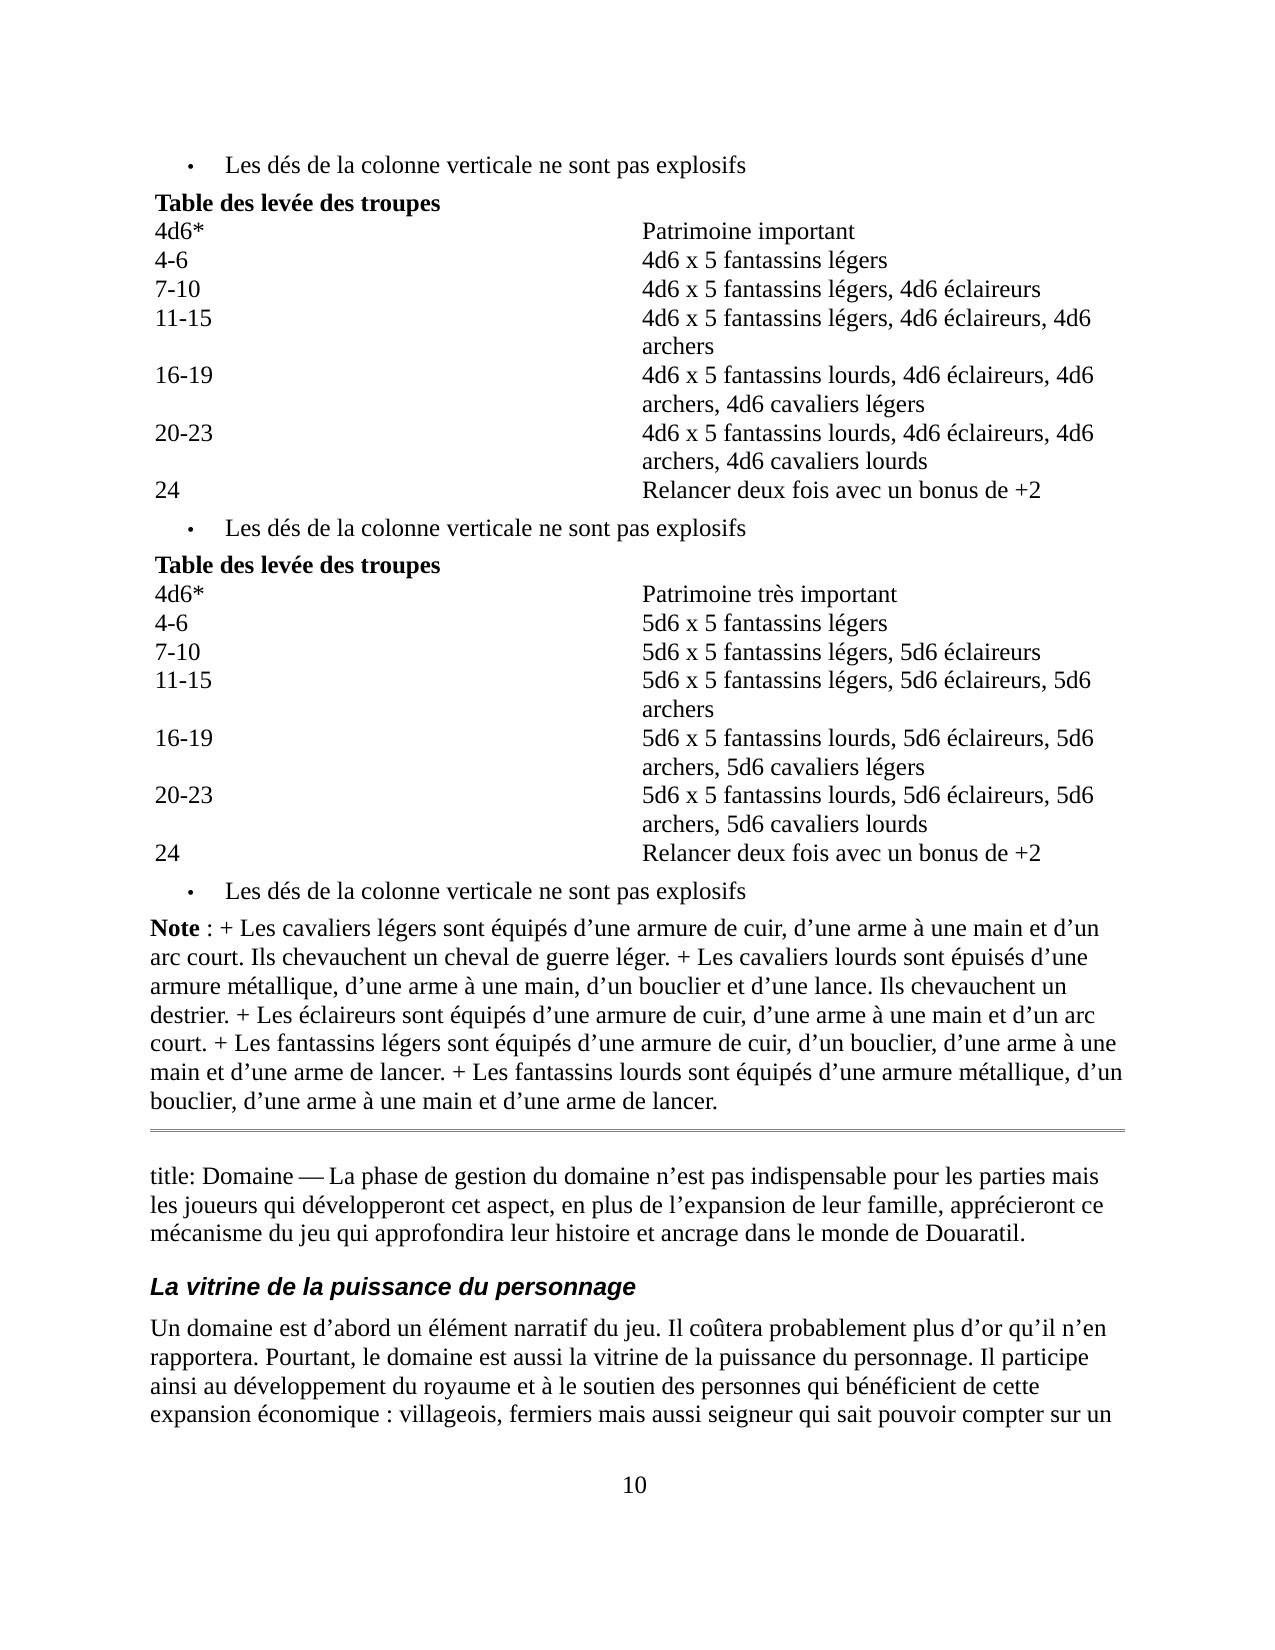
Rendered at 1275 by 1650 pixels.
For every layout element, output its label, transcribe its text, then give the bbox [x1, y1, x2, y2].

table_cell 5d6 x 5 fantassins légers [638, 608, 1125, 637]
table_cell 20-23 [150, 418, 637, 475]
table_cell 24 [150, 838, 637, 867]
table_cell Relancer deux fois avec un bonus de +2 [638, 475, 1125, 504]
list Les dés de la colonne verticale ne sont pas explosifs [187, 513, 1125, 542]
table_cell 5d6 x 5 fantassins légers, 5d6 éclaireurs, 5d6 archers [638, 666, 1125, 723]
table_header [638, 551, 1125, 579]
table_cell 24 [150, 475, 637, 504]
text Un domaine est d’abord un élément narratif du jeu. Il coûtera probablement plus d’or qu’il n’en rapportera. Pourtant, le domaine est aussi la vitrine de la puissance du personnage. Il participe ainsi au développement du royaume et à le soutien des personnes qui bénéficient de cette expansion économique : villageois, fermiers mais aussi seigneur qui sait pouvoir compter sur un [150, 1313, 1125, 1428]
table_cell Patrimoine très important [638, 579, 1125, 608]
table_cell 4d6 x 5 fantassins lourds, 4d6 éclaireurs, 4d6 archers, 4d6 cavaliers légers [638, 360, 1125, 418]
table_header [638, 188, 1125, 216]
table_cell 4d6 x 5 fantassins légers, 4d6 éclaireurs, 4d6 archers [638, 303, 1125, 360]
table_cell 5d6 x 5 fantassins légers, 5d6 éclaireurs [638, 637, 1125, 666]
table_cell 7-10 [150, 274, 637, 303]
text title: Domaine — La phase de gestion du domaine n’est pas indispensable pour les parties mais les joueurs qui développeront cet aspect, en plus de l’expansion de leur famille, apprécieront ce mécanisme du jeu qui approfondira leur histoire et ancrage dans le monde de Douaratil. [150, 1161, 1125, 1247]
table_cell Relancer deux fois avec un bonus de +2 [638, 838, 1125, 867]
table_cell 4-6 [150, 245, 637, 274]
table_cell 4d6 x 5 fantassins légers [638, 245, 1125, 274]
table_cell 4d6 x 5 fantassins légers, 4d6 éclaireurs [638, 274, 1125, 303]
table_header Table des levée des troupes [150, 188, 637, 216]
table_cell 5d6 x 5 fantassins lourds, 5d6 éclaireurs, 5d6 archers, 5d6 cavaliers lourds [638, 781, 1125, 838]
table_cell 4d6* [150, 216, 637, 245]
table_cell 4-6 [150, 608, 637, 637]
table_cell 5d6 x 5 fantassins lourds, 5d6 éclaireurs, 5d6 archers, 5d6 cavaliers légers [638, 723, 1125, 781]
text Note : + Les cavaliers légers sont équipés d’une armure de cuir, d’une arme à une main et d’un arc court. Ils chevauchent un cheval de guerre léger. + Les cavaliers lourds sont épuisés d’une armure métallique, d’une arme à une main, d’un bouclier et d’une lance. Ils chevauchent un destrier. + Les éclaireurs sont équipés d’une armure de cuir, d’une arme à une main et d’un arc court. + Les fantassins légers sont équipés d’une armure de cuir, d’un bouclier, d’une arme à une main et d’une arme de lancer. + Les fantassins lourds sont équipés d’une armure métallique, d’un bouclier, d’une arme à une main et d’une arme de lancer. [150, 913, 1125, 1115]
table_cell 4d6* [150, 579, 637, 608]
table_cell 7-10 [150, 637, 637, 666]
table_cell 20-23 [150, 781, 637, 838]
table_cell 16-19 [150, 723, 637, 781]
table_header Table des levée des troupes [150, 551, 637, 579]
table_cell 16-19 [150, 360, 637, 418]
table_cell 11-15 [150, 666, 637, 723]
table_cell 11-15 [150, 303, 637, 360]
list Les dés de la colonne verticale ne sont pas explosifs [187, 876, 1125, 904]
table_cell 4d6 x 5 fantassins lourds, 4d6 éclaireurs, 4d6 archers, 4d6 cavaliers lourds [638, 418, 1125, 475]
list Les dés de la colonne verticale ne sont pas explosifs [187, 150, 1125, 179]
table_cell Patrimoine important [638, 216, 1125, 245]
subtitle La vitrine de la puissance du personnage [150, 1272, 1125, 1301]
